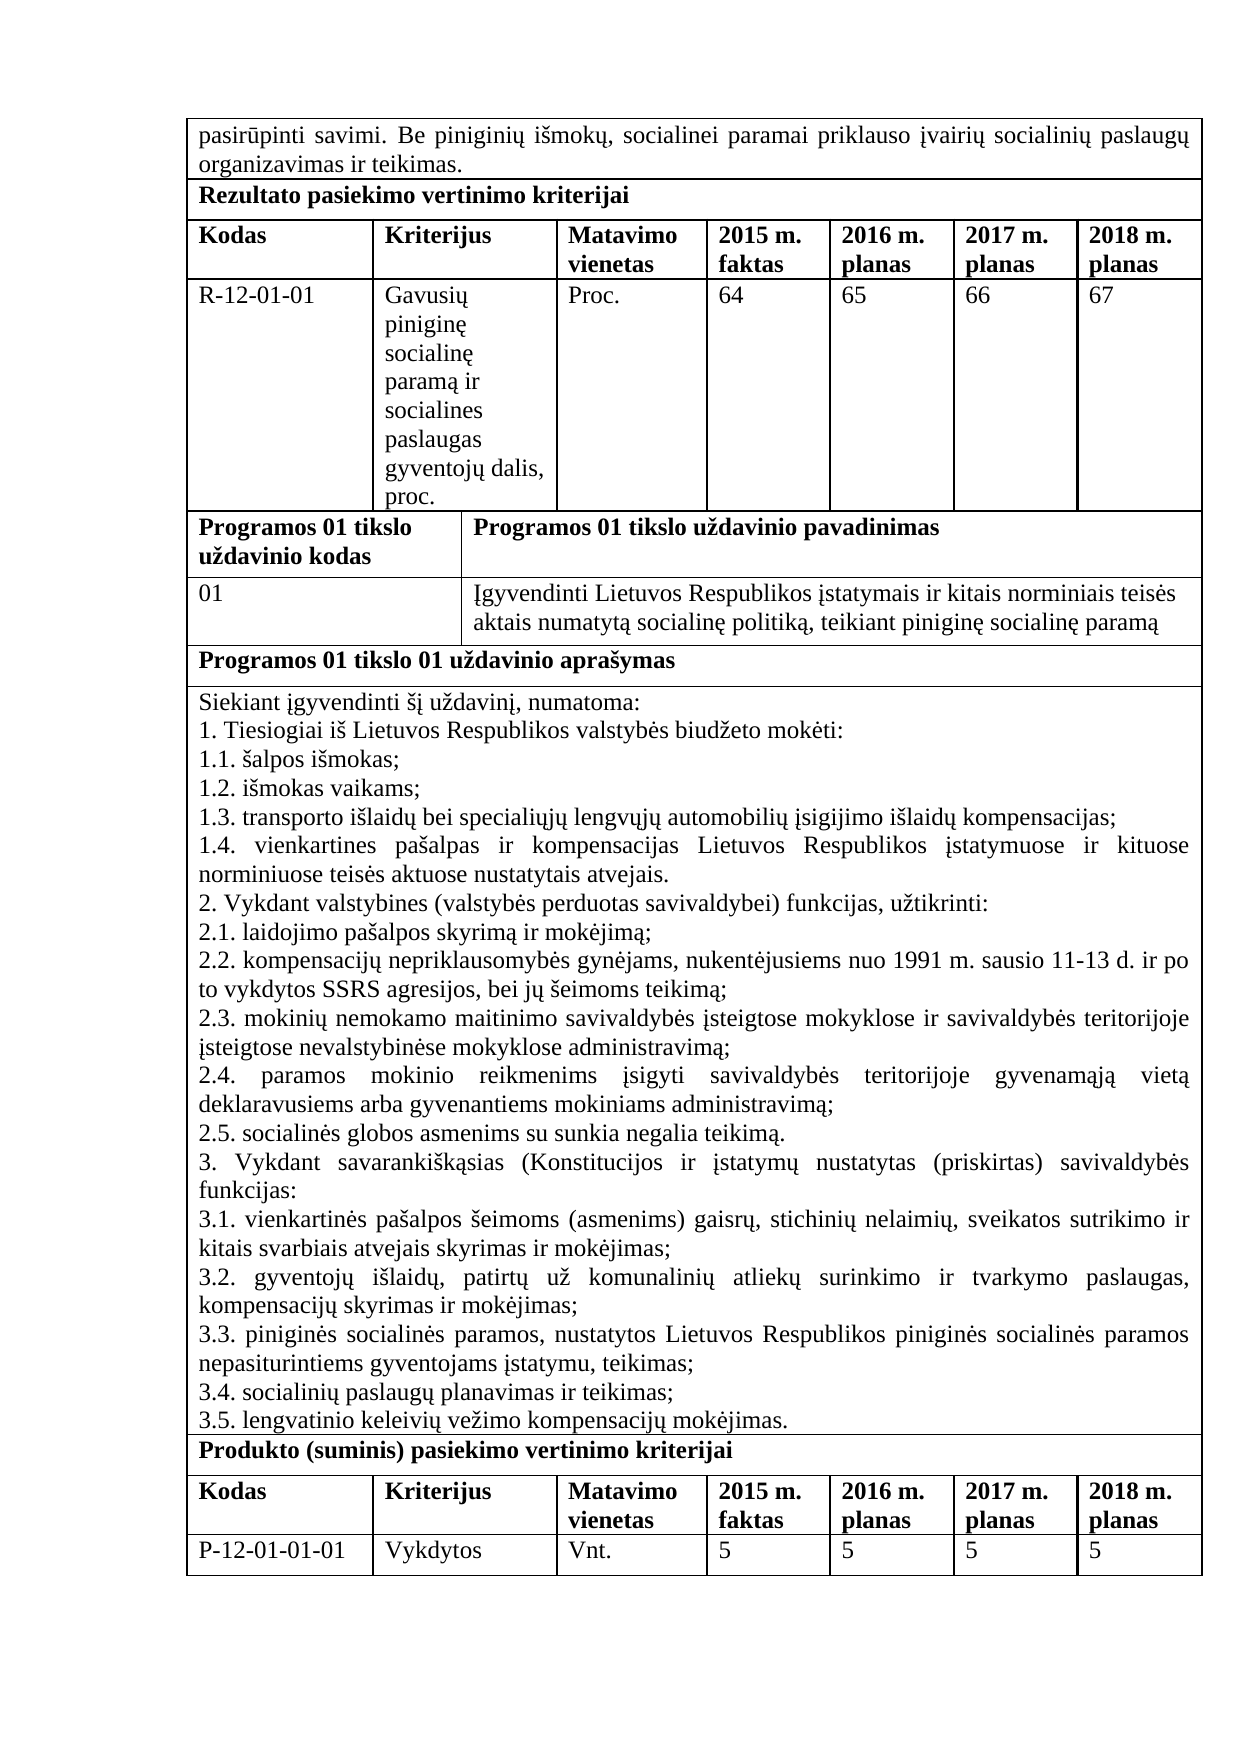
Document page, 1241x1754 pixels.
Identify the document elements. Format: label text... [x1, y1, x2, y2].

table_cell 67 [1079, 280, 1201, 510]
table_cell Proc. [558, 280, 706, 510]
table_cell Programos 01 tikslo 01 uždavinio aprašymas [188, 646, 1201, 686]
table_cell Siekiant įgyvendinti šį uždavinį, numatoma: 1. Tiesiogiai iš Lietuvos Respublikos valstybės biudžeto mokėti: 1.1. šalpos išmokas; 1.2. išmokas vaikams; 1.3. transporto išlaidų bei specialiųjų lengvųjų automobilių įsigijimo išlaidų kompensacijas; 1.4. vienkartines pašalpas ir kompensacijas Lietuvos Respublikos įstatymuose ir kituose norminiuose teisės aktuose nustatytais atvejais. 2. Vykdant valstybines (valstybės perduotas savivaldybei) funkcijas, užtikrinti: 2.1. laidojimo pašalpos skyrimą ir mokėjimą; 2.2. kompensacijų nepriklausomybės gynėjams, nukentėjusiems nuo 1991 m. sausio 11-13 d. ir po to vykdytos SSRS agresijos, bei jų šeimoms teikimą; 2.3. mokinių nemokamo maitinimo savivaldybės įsteigtose mokyklose ir savivaldybės teritorijoje įsteigtose nevalstybinėse mokyklose administravimą; 2.4. paramos mokinio reikmenims įsigyti savivaldybės teritorijoje gyvenamąją vietą deklaravusiems arba gyvenantiems mokiniams administravimą; 2.5. socialinės globos asmenims su sunkia negalia teikimą. 3. Vykdant savarankiškąsias (Konstitucijos ir įstatymų nustatytas (priskirtas) savivaldybės funkcijas: 3.1. vienkartinės pašalpos šeimoms (asmenims) gaisrų, stichinių nelaimių, sveikatos sutrikimo ir kitais svarbiais atvejais skyrimas ir mokėjimas; 3.2. gyventojų išlaidų, patirtų už komunalinių atliekų surinkimo ir tvarkymo paslaugas, kompensacijų skyrimas ir mokėjimas; 3.3. piniginės socialinės paramos, nustatytos Lietuvos Respublikos piniginės socialinės paramos nepasiturintiems gyventojams įstatymu, teikimas; 3.4. socialinių paslaugų planavimas ir teikimas; 3.5. lengvatinio keleivių vežimo kompensacijų mokėjimas. [188, 687, 1201, 1434]
table_cell 2015 m. faktas [708, 221, 829, 278]
table_cell 5 [1079, 1535, 1201, 1575]
table_cell 5 [708, 1535, 829, 1575]
table_cell Rezultato pasiekimo vertinimo kriterijai [188, 180, 1201, 218]
table_cell Kodas [188, 221, 372, 278]
table_cell Įgyvendinti Lietuvos Respublikos įstatymais ir kitais norminiais teisės aktais numatytą socialinę politiką, teikiant piniginę socialinę paramą [462, 578, 1201, 644]
table_cell 5 [955, 1535, 1076, 1575]
table_cell Kriterijus [374, 1476, 556, 1534]
table_cell pasirūpinti savimi. Be piniginių išmokų, socialinei paramai priklauso įvairių socialinių paslaugų organizavimas ir teikimas. [188, 119, 1201, 178]
table_cell Programos 01 tikslo uždavinio kodas [188, 512, 461, 577]
table_cell Vykdytos [374, 1535, 556, 1575]
table_cell P-12-01-01-01 [188, 1535, 372, 1575]
table_cell Matavimo vienetas [558, 221, 706, 278]
table_cell 2017 m. planas [955, 1476, 1076, 1534]
table_cell Kriterijus [374, 221, 556, 278]
table_cell 66 [955, 280, 1076, 510]
table_cell Matavimo vienetas [558, 1476, 706, 1534]
table_cell 5 [831, 1535, 953, 1575]
table_cell 64 [708, 280, 829, 510]
table_cell 2015 m. faktas [708, 1476, 829, 1534]
table_cell 2016 m. planas [831, 221, 953, 278]
table_cell Gavusių piniginę socialinę paramą ir socialines paslaugas gyventojų dalis, proc. [374, 280, 556, 510]
table_cell 01 [188, 578, 461, 644]
table_cell 2018 m. planas [1079, 1476, 1201, 1534]
table_cell Kodas [188, 1476, 372, 1534]
table_cell Produkto (suminis) pasiekimo vertinimo kriterijai [188, 1435, 1201, 1475]
table_cell Programos 01 tikslo uždavinio pavadinimas [462, 512, 1201, 577]
table_cell 2017 m. planas [955, 221, 1076, 278]
table_cell R-12-01-01 [188, 280, 372, 510]
table_cell 65 [831, 280, 953, 510]
table_cell 2018 m. planas [1079, 221, 1201, 278]
table_cell 2016 m. planas [831, 1476, 953, 1534]
table_cell Vnt. [558, 1535, 706, 1575]
